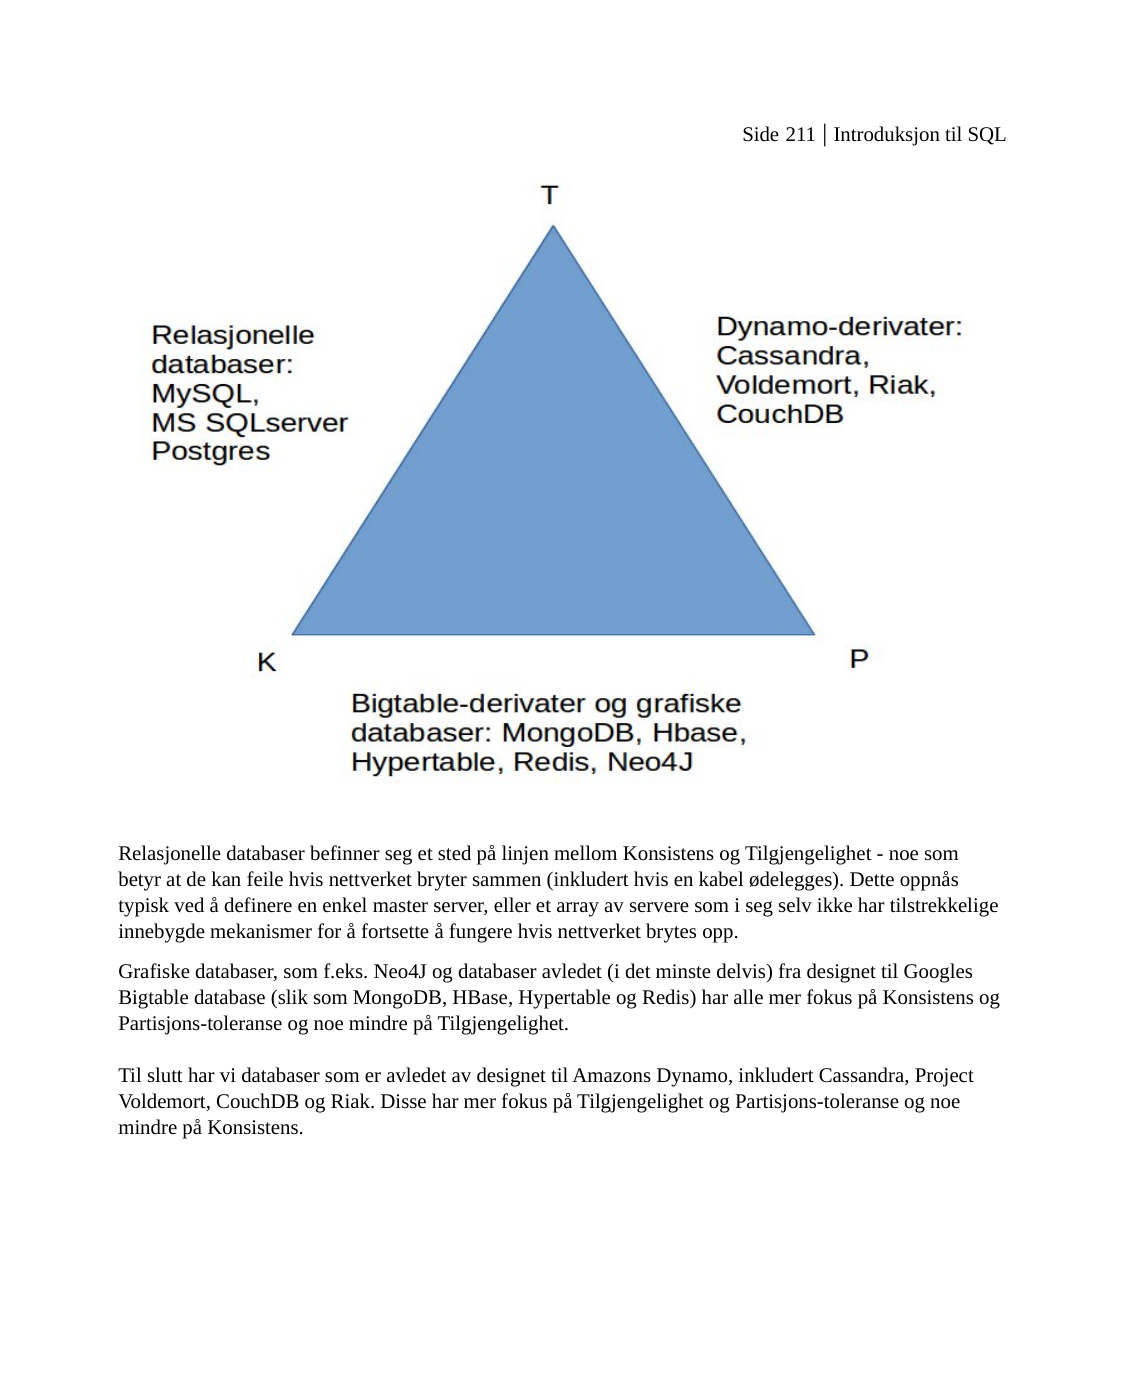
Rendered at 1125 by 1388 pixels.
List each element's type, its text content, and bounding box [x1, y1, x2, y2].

picture [140, 176, 985, 799]
text Relasjonelle databaser befinner seg et sted på linjen mellom Konsistens og Tilgjengelighet - noe som betyr at de kan feile hvis nettverket bryter sammen (inkludert hvis en kabel ødelegges). Dette oppnås typisk ved å definere en enkel master server, eller et array av servere som i seg selv ikke har tilstrekkelige innebygde mekanismer for å fortsette å fungere hvis nettverket brytes opp. [118, 841, 1007, 943]
text Grafiske databaser, som f.eks. Neo4J og databaser avledet (i det minste delvis) fra designet til Googles Bigtable database (slik som MongoDB, HBase, Hypertable og Redis) har alle mer fokus på Konsistens og Partisjons-toleranse og noe mindre på Tilgjengelighet. Til slutt har vi databaser som er avledet av designet til Amazons Dynamo, inkludert Cassandra, Project Voldemort, CouchDB og Riak. Disse har mer fokus på Tilgjengelighet og Partisjons-toleranse og noe mindre på Konsistens. [118, 959, 1007, 1139]
